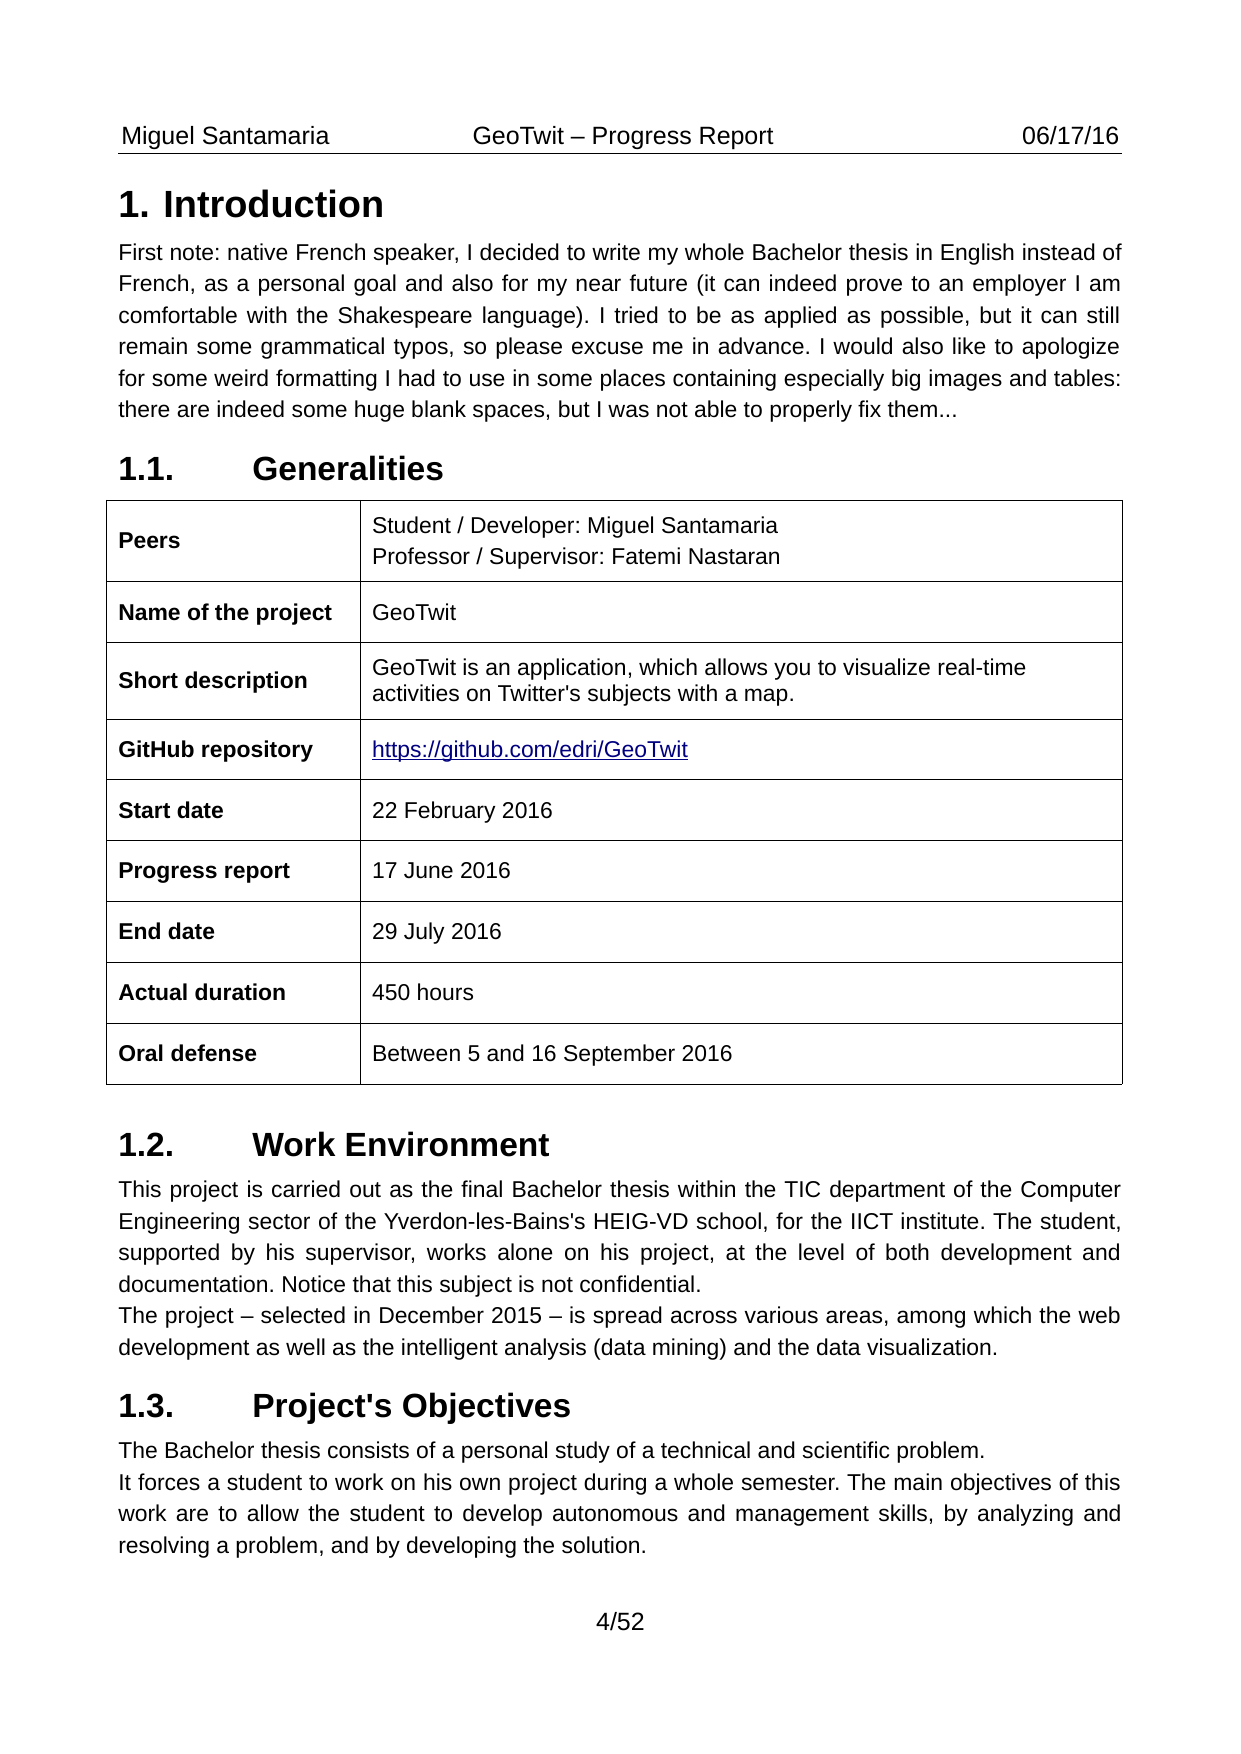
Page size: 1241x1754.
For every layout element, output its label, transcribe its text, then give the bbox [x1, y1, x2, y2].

table_cell End date [107, 902, 360, 962]
table_cell Short description [107, 643, 360, 718]
subtitle Project's Objectives [118, 1386, 1122, 1425]
text This project is carried out as the final Bachelor thesis within the TIC department of the Computer Engineering sector of the Yverdon-les-Bains's HEIG-VD school, for the IICT institute. The student, supported by his supervisor, works alone on his project, at the level of both development and documentation. Notice that this subject is not confidential. [118, 1176, 1122, 1297]
text The Bachelor thesis consists of a personal study of a technical and scientific problem. [118, 1437, 1122, 1463]
table_cell 17 June 2016 [361, 841, 1122, 901]
table_cell Name of the project [107, 582, 360, 642]
table_cell Progress report [107, 841, 360, 901]
table_header Peers [107, 501, 360, 581]
table_cell Oral defense [107, 1024, 360, 1083]
text First note: native French speaker, I decided to write my whole Bachelor thesis in English instead of French, as a personal goal and also for my near future (it can indeed prove to an employer I am comfortable with the Shakespeare language). I tried to be as applied as possible, but it can still remain some grammatical typos, so please excuse me in advance. I would also like to apologize for some weird formatting I had to use in some places containing especially big images and tables: there are indeed some huge blank spaces, but I was not able to properly fix them... [118, 238, 1122, 423]
text It forces a student to work on his own project during a whole semester. The main objectives of this work are to allow the student to develop autonomous and management skills, by analyzing and resolving a problem, and by developing the solution. [118, 1469, 1122, 1558]
table_cell Start date [107, 780, 360, 840]
table_cell GeoTwit [361, 582, 1122, 642]
table_cell 29 July 2016 [361, 902, 1122, 962]
subtitle Generalities [118, 449, 1122, 487]
table_cell https://github.com/edri/GeoTwit [361, 720, 1122, 779]
table_header Student / Developer: Miguel Santamaria Professor / Supervisor: Fatemi Nastaran [361, 501, 1122, 581]
subtitle Introduction [118, 182, 1122, 226]
table_cell 450 hours [361, 963, 1122, 1023]
table_cell Actual duration [107, 963, 360, 1023]
text The project – selected in December 2015 – is spread across various areas, among which the web development as well as the intelligent analysis (data mining) and the data visualization. [118, 1302, 1122, 1360]
subtitle Work Environment [118, 1125, 1122, 1164]
table_cell 22 February 2016 [361, 780, 1122, 840]
table_cell Between 5 and 16 September 2016 [361, 1024, 1122, 1083]
table_cell GitHub repository [107, 720, 360, 779]
table_cell GeoTwit is an application, which allows you to visualize real-time activities on Twitter's subjects with a map. [361, 643, 1122, 718]
